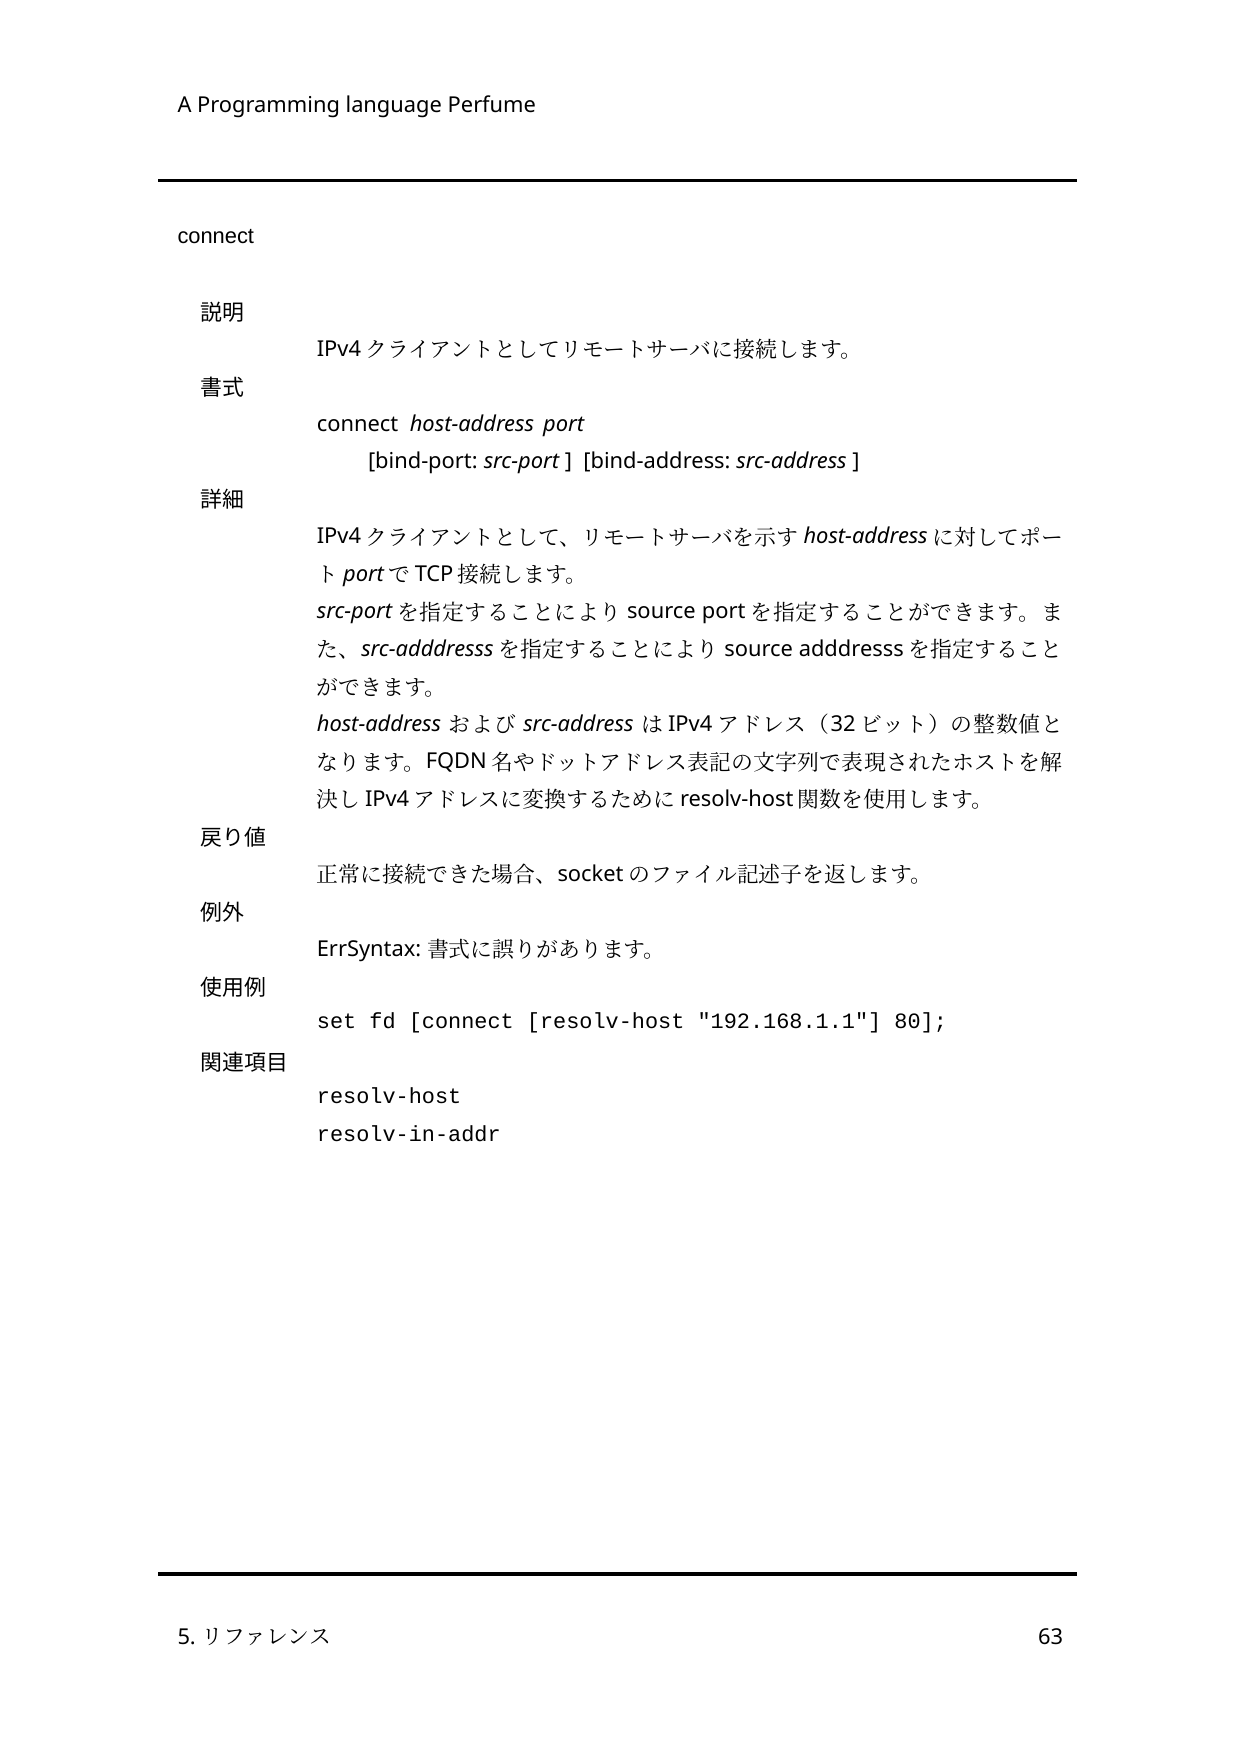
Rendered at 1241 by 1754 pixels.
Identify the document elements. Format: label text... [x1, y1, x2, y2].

table_cell 書式 [200, 367, 317, 479]
table_cell 関連項目 [200, 1042, 317, 1154]
table_cell 詳細 [200, 479, 317, 817]
table_cell 戻り値 [200, 817, 317, 892]
table_cell 使用例 [200, 967, 317, 1042]
table_cell ErrSyntax: 書式に誤りがあります。 [317, 892, 1063, 967]
table_header IPv4クライアントとしてリモートサーバに接続します。 [317, 292, 1063, 367]
subtitle connect [177, 217, 1063, 254]
table_cell IPv4クライアントとして、リモートサーバを示すhost-addressに対してポートportでTCP接続します。 src-portを指定することによりsource portを指定することができます。また、src-adddresssを指定することによりsource adddresssを指定することができます。 host-address および src-address はIPv4アドレス（32ビット）の整数値となります。FQDN名やドットアドレス表記の文字列で表現されたホストを解決しIPv4アドレスに変換するためにresolv-host関数を使用します。 [317, 479, 1063, 817]
table_cell connect host-address port [bind-port: src-port ] [bind-address: src-address ] [317, 367, 1063, 479]
table_header 説明 [200, 292, 317, 367]
table_cell set fd [connect [resolv-host "192.168.1.1"] 80]; [317, 967, 1063, 1042]
table_cell resolv-host resolv-in-addr [317, 1042, 1063, 1154]
table_cell 正常に接続できた場合、socketのファイル記述子を返します。 [317, 817, 1063, 892]
table_cell 例外 [200, 892, 317, 967]
